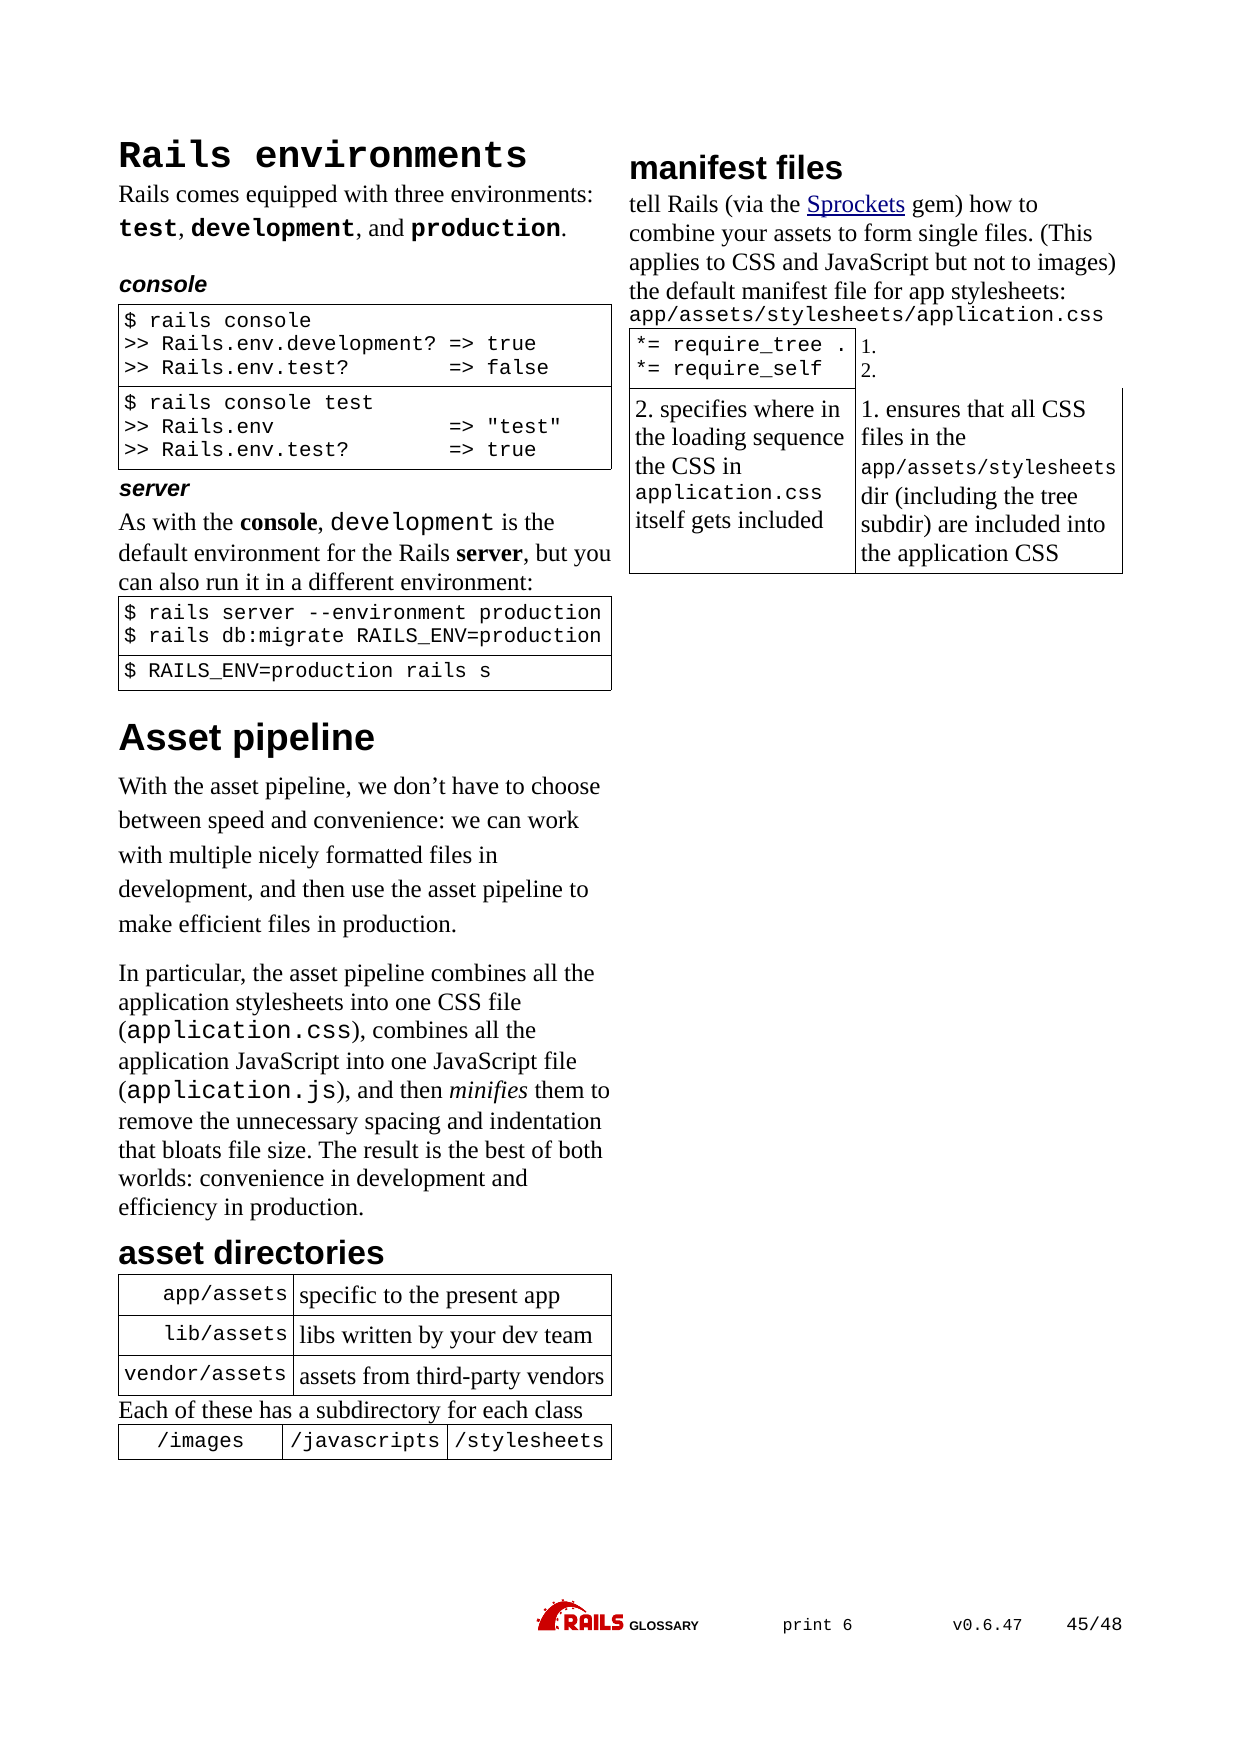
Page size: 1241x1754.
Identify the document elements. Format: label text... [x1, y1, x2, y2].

table_header *= require_tree . *= require_self [630, 329, 855, 388]
table_header /javascripts [283, 1425, 447, 1459]
text tell Rails (via the Sprockets gem) how to combine your assets to form single files. (This applies to CSS and JavaScript but not to images) [629, 189, 1122, 276]
table_header specific to the present app [294, 1275, 611, 1315]
subtitle Rails environments [118, 136, 611, 179]
table_cell vendor/assets [119, 1356, 293, 1395]
text As with the console, development is the default environment for the Rails server, but you can also run it in a different environment: [118, 507, 611, 596]
table_cell $ RAILS_ENV=production rails s [119, 656, 611, 690]
text In particular, the asset pipeline combines all the application stylesheets into one CSS file (application.css), combines all the application JavaScript into one JavaScript file (application.js), and then minifies them to remove the unnecessary spacing and indentation that bloats file size. The result is the best of both worlds: convenience in development and efficiency in production. [118, 958, 611, 1221]
text Rails comes equipped with three environments: test, development, and production. [118, 179, 611, 244]
table_cell 1. ensures that all CSS files in the app/assets/stylesheets dir (including the tree subdir) are included into the application CSS [856, 388, 1122, 573]
text the default manifest file for app stylesheets: [629, 276, 1122, 304]
text Each of these has a subdirectory for each class [118, 1396, 611, 1424]
text With the asset pipeline, we don’t have to choose between speed and convenience: we can work with multiple nicely formatted files in development, and then use the asset pipeline to make efficient files in production. [118, 771, 611, 938]
subtitle Asset pipeline [118, 715, 611, 759]
table_cell libs written by your dev team [294, 1316, 611, 1355]
table_header /stylesheets [448, 1425, 611, 1459]
table_header $ rails console >> Rails.env.development? => true >> Rails.env.test? => false [119, 305, 611, 386]
table_header /images [119, 1425, 282, 1459]
table_cell 2. specifies where in the loading sequence the CSS in application.css itself gets included [630, 389, 855, 573]
table_cell $ rails console test >> Rails.env => "test" >> Rails.env.test? => true [119, 387, 611, 469]
table_cell assets from third-party vendors [294, 1356, 611, 1395]
table_cell lib/assets [119, 1316, 293, 1355]
subtitle asset directories [118, 1233, 611, 1271]
subtitle manifest files [629, 148, 1122, 187]
text app/assets/stylesheets/application.css [629, 304, 1122, 328]
subtitle console [119, 271, 611, 298]
table_header app/assets [119, 1275, 293, 1315]
table_header 1. 2. [856, 328, 1122, 388]
subtitle server [119, 475, 611, 502]
table_header $ rails server --environment production $ rails db:migrate RAILS_ENV=production [119, 597, 611, 655]
